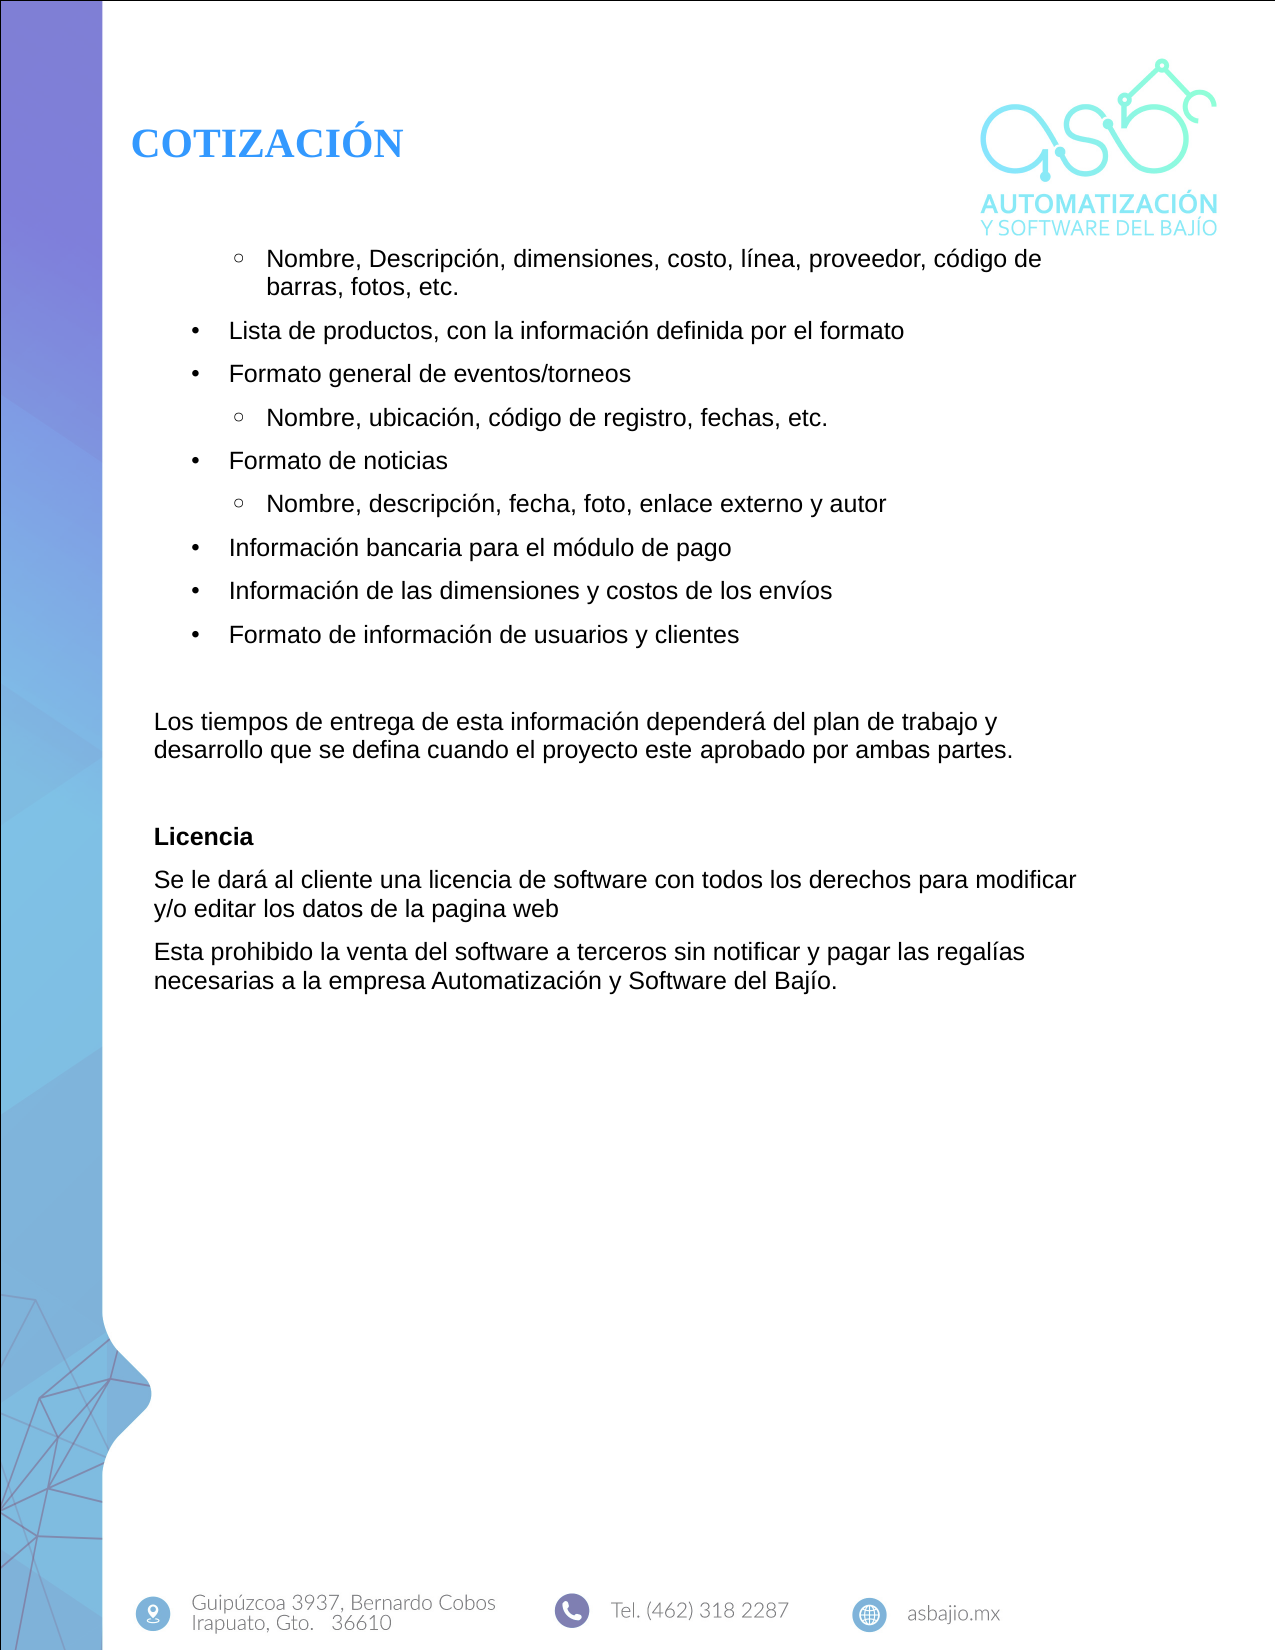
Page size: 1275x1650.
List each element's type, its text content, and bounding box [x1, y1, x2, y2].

text Esta prohibido la venta del software a terceros sin notificar y pagar las regalías necesarias a la empresa Automatización y Software del Bajío. [153, 937, 1092, 995]
list Nombre, ubicación, código de registro, fechas, etc. [228, 403, 1092, 431]
text Licencia [153, 822, 1092, 851]
list Información de las dimensiones y costos de los envíos [191, 576, 1092, 605]
list Formato general de eventos/torneos [191, 359, 1092, 388]
text Los tiempos de entrega de esta información dependerá del plan de trabajo y desarrollo que se defina cuando el proyecto este aprobado por ambas partes. [153, 707, 1092, 764]
list Lista de productos, con la información definida por el formato [191, 316, 1092, 344]
list Nombre, Descripción, dimensiones, costo, línea, proveedor, código de barras, fotos, etc. [228, 243, 1092, 301]
list Formato de noticias [191, 446, 1092, 475]
text Se le dará al cliente una licencia de software con todos los derechos para modificar y/o editar los datos de la pagina web [153, 865, 1092, 923]
list Nombre, descripción, fecha, foto, enlace externo y autor [228, 489, 1092, 518]
list Formato de información de usuarios y clientes [191, 620, 1092, 649]
list Información bancaria para el módulo de pago [191, 533, 1092, 562]
